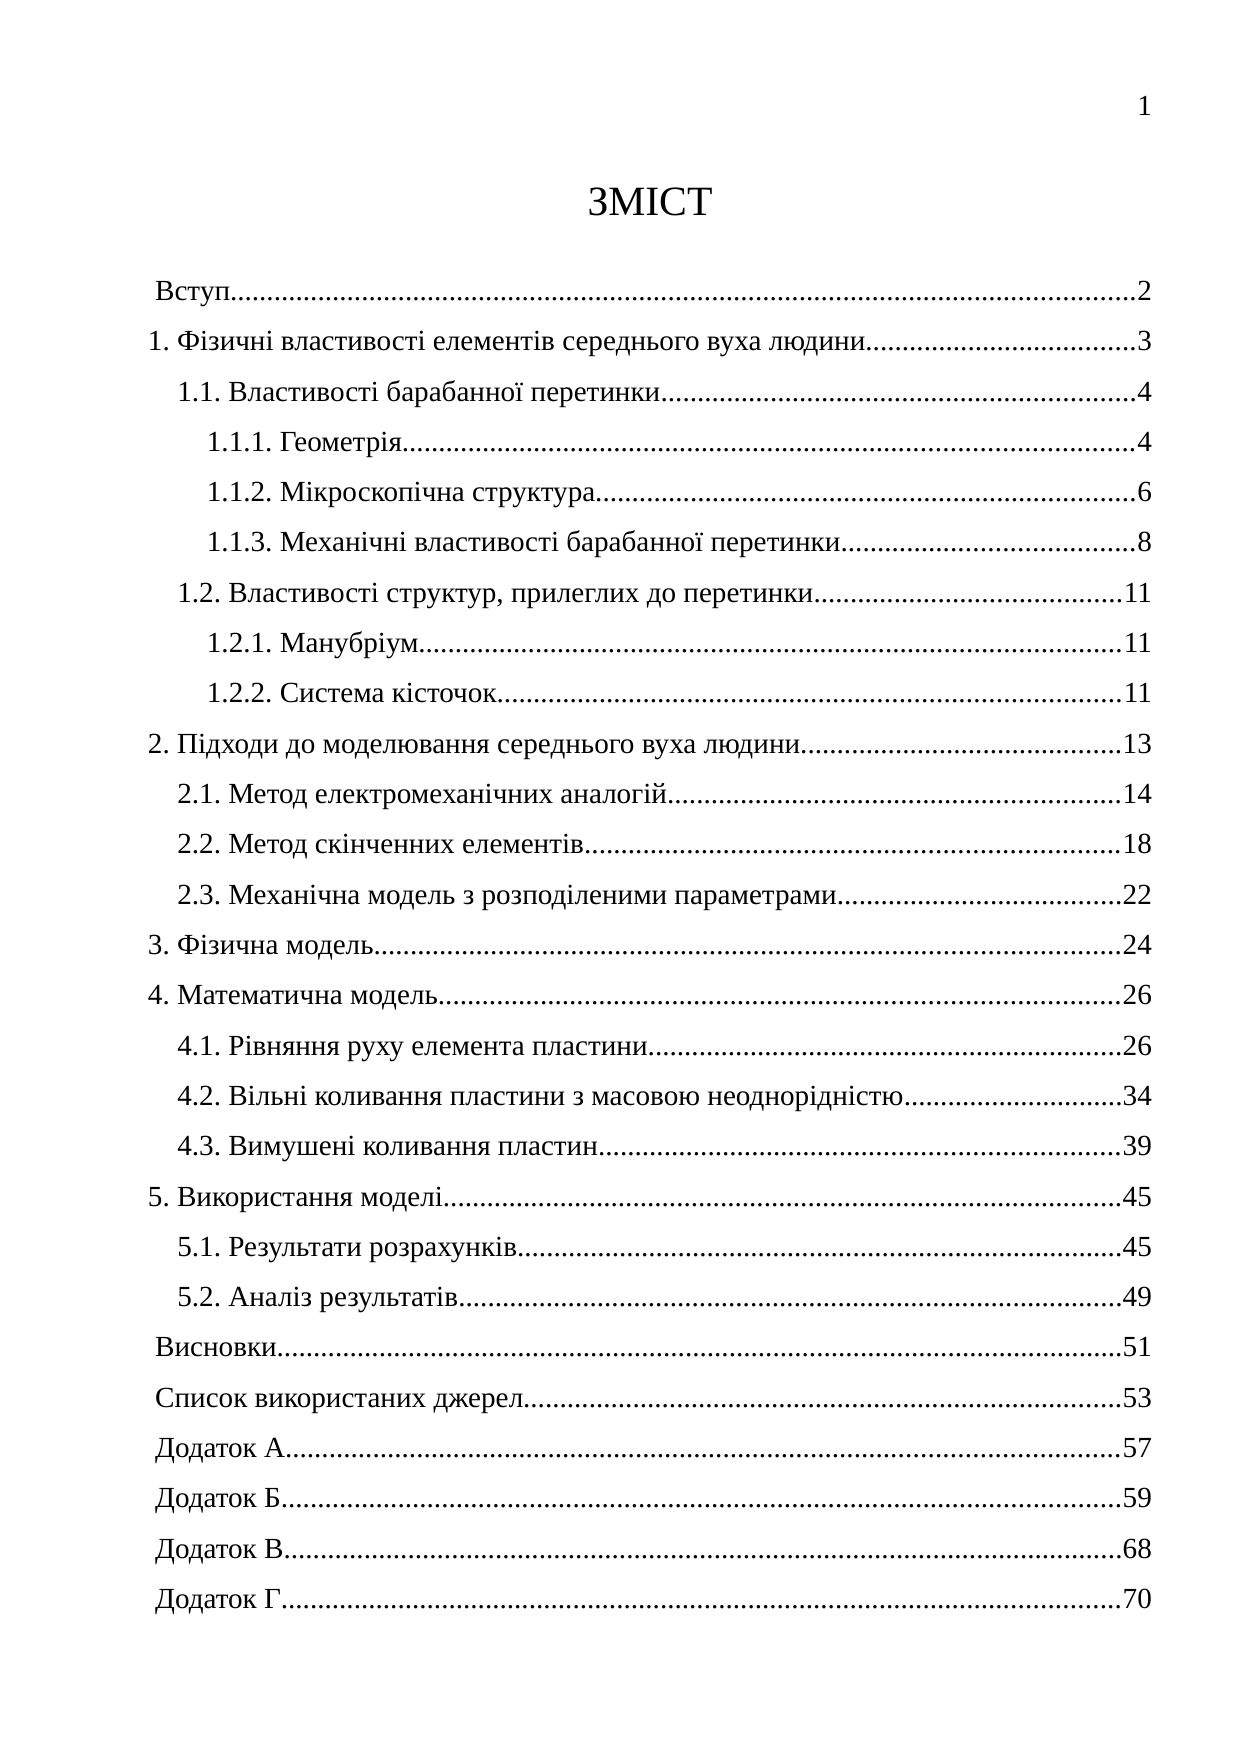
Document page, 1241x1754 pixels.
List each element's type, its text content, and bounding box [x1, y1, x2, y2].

text Вступ 2 [148, 273, 1152, 307]
text 2.3. Механічна модель з розподіленими параметрами 22 [177, 877, 1152, 910]
text Додаток В 68 [148, 1531, 1152, 1564]
text Список використаних джерел 53 [148, 1380, 1152, 1413]
text 1. Фізичні властивості елементів середнього вуха людини 3 [148, 323, 1152, 357]
text 1.2.2. Система кісточок 11 [207, 676, 1152, 709]
text 1.2. Властивості структур, прилеглих до перетинки 11 [177, 575, 1152, 608]
text 1.1.1. Геометрія 4 [207, 424, 1152, 457]
text 5. Використання моделі 45 [148, 1179, 1152, 1212]
text Додаток Г 70 [148, 1581, 1152, 1615]
text 4. Математична модель 26 [148, 977, 1152, 1011]
text 3. Фізична модель 24 [148, 927, 1152, 961]
text 2.2. Метод скінченних елементів 18 [177, 826, 1152, 860]
text 2.1. Метод електромеханічних аналогій 14 [177, 776, 1152, 810]
text 1.1.3. Механічні властивості барабанної перетинки 8 [207, 524, 1152, 558]
text 4.2. Вільні коливання пластини з масовою неоднорідністю 34 [177, 1078, 1152, 1112]
text 1.2.1. Манубріум 11 [207, 625, 1152, 659]
text 4.1. Рівняння руху елемента пластини 26 [177, 1028, 1152, 1061]
text 5.2. Аналіз результатів 49 [177, 1279, 1152, 1313]
text Висновки 51 [148, 1329, 1152, 1363]
text 1.1. Властивості барабанної перетинки 4 [177, 374, 1152, 407]
text 1.1.2. Мікроскопічна структура 6 [207, 474, 1152, 508]
subtitle Зміст [148, 176, 1152, 224]
text Додаток А 57 [148, 1430, 1152, 1464]
text Додаток Б 59 [148, 1481, 1152, 1514]
text 4.3. Вимушені коливання пластин 39 [177, 1128, 1152, 1162]
text 5.1. Результати розрахунків 45 [177, 1229, 1152, 1262]
text 2. Підходи до моделювання середнього вуха людини 13 [148, 726, 1152, 759]
